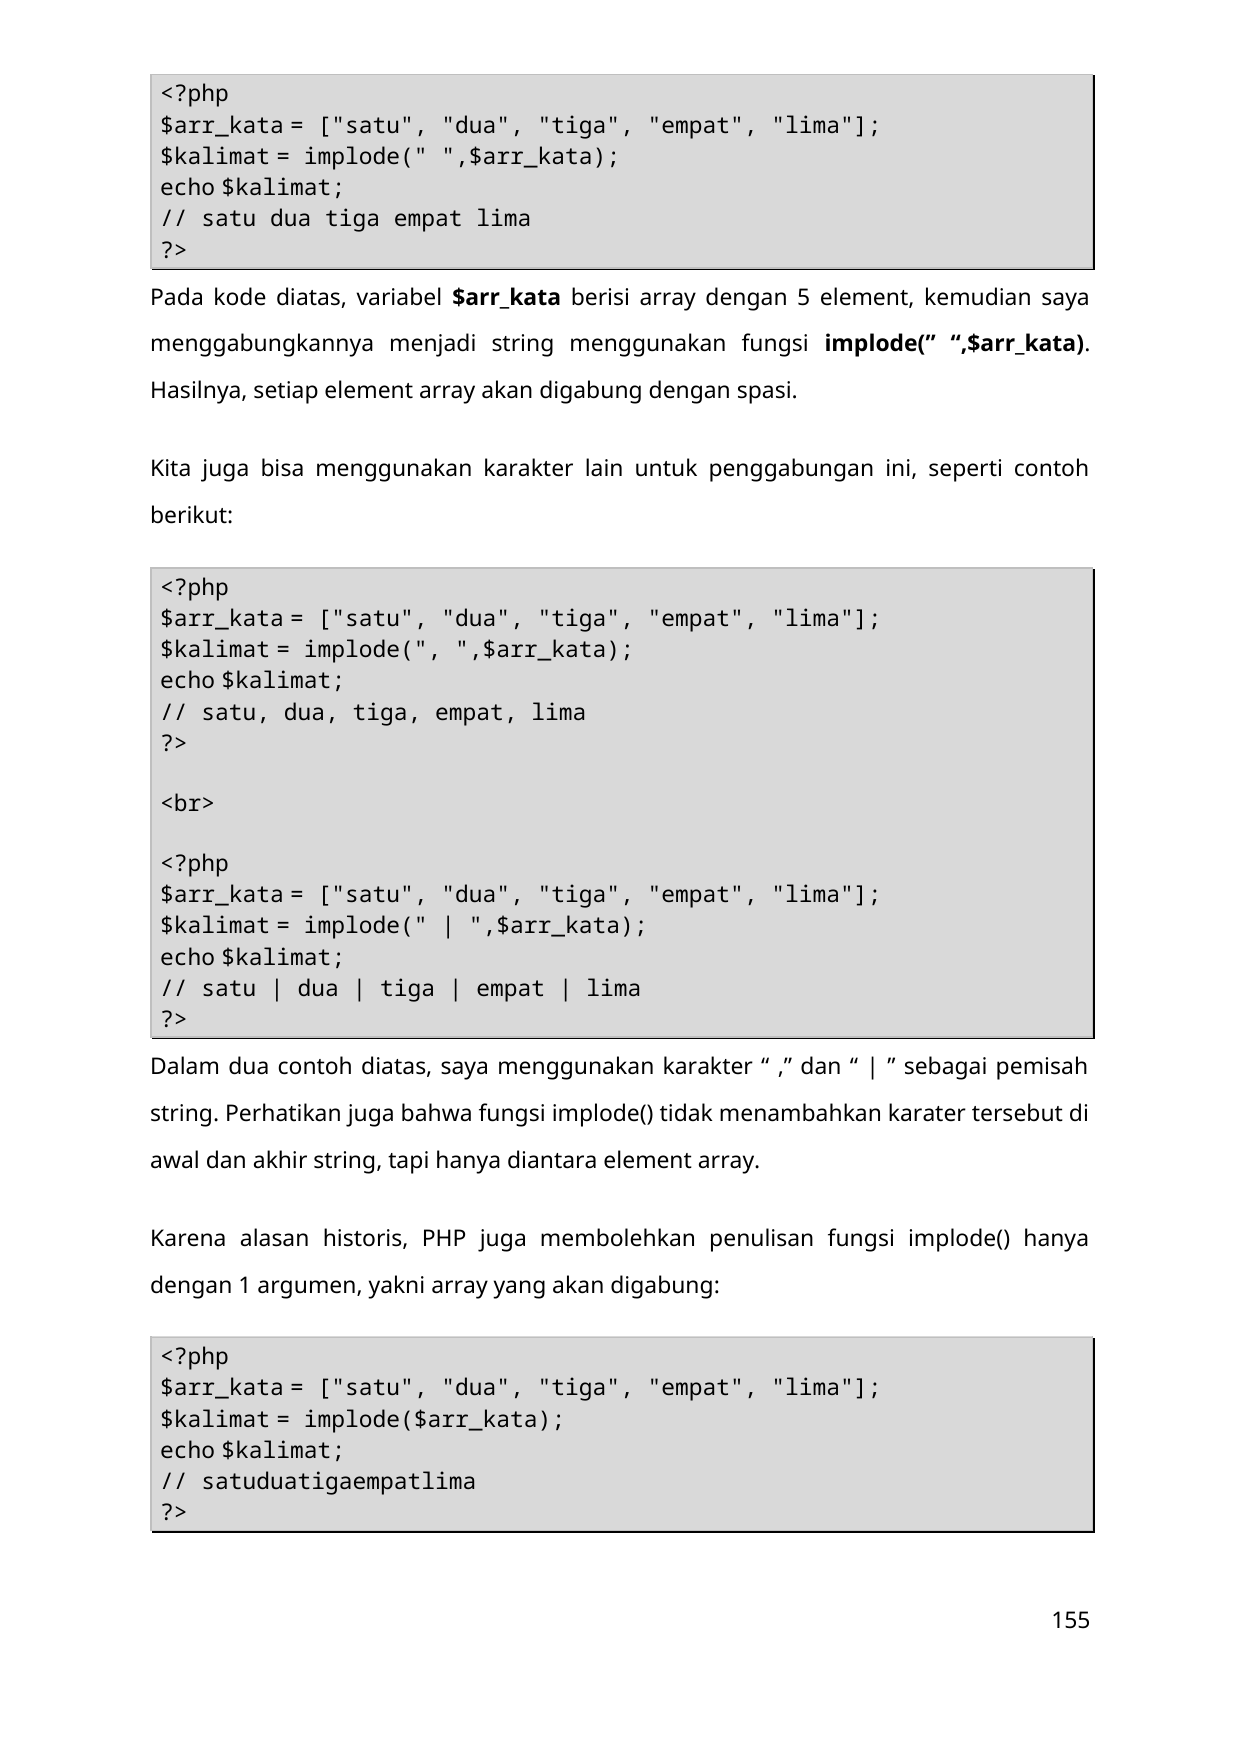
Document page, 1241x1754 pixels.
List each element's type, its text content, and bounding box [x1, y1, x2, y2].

text Kita juga bisa menggunakan karakter lain untuk penggabungan ini, seperti contoh berikut: [150, 452, 1090, 531]
text Karena alasan historis, PHP juga membolehkan penulisan fungsi implode() hanya dengan 1 argumen, yakni array yang akan digabung: [150, 1222, 1090, 1300]
text Pada kode diatas, variabel $arr_kata berisi array dengan 5 element, kemudian saya menggabungkannya menjadi string menggunakan fungsi implode(” “,$arr_kata). Hasilnya, setiap element array akan digabung dengan spasi. [150, 281, 1090, 406]
text Dalam dua contoh diatas, saya menggunakan karakter “ ,” dan “ | ” sebagai pemisah string. Perhatikan juga bahwa fungsi implode() tidak menambahkan karater tersebut di awal dan akhir string, tapi hanya diantara element array. [150, 1050, 1090, 1175]
